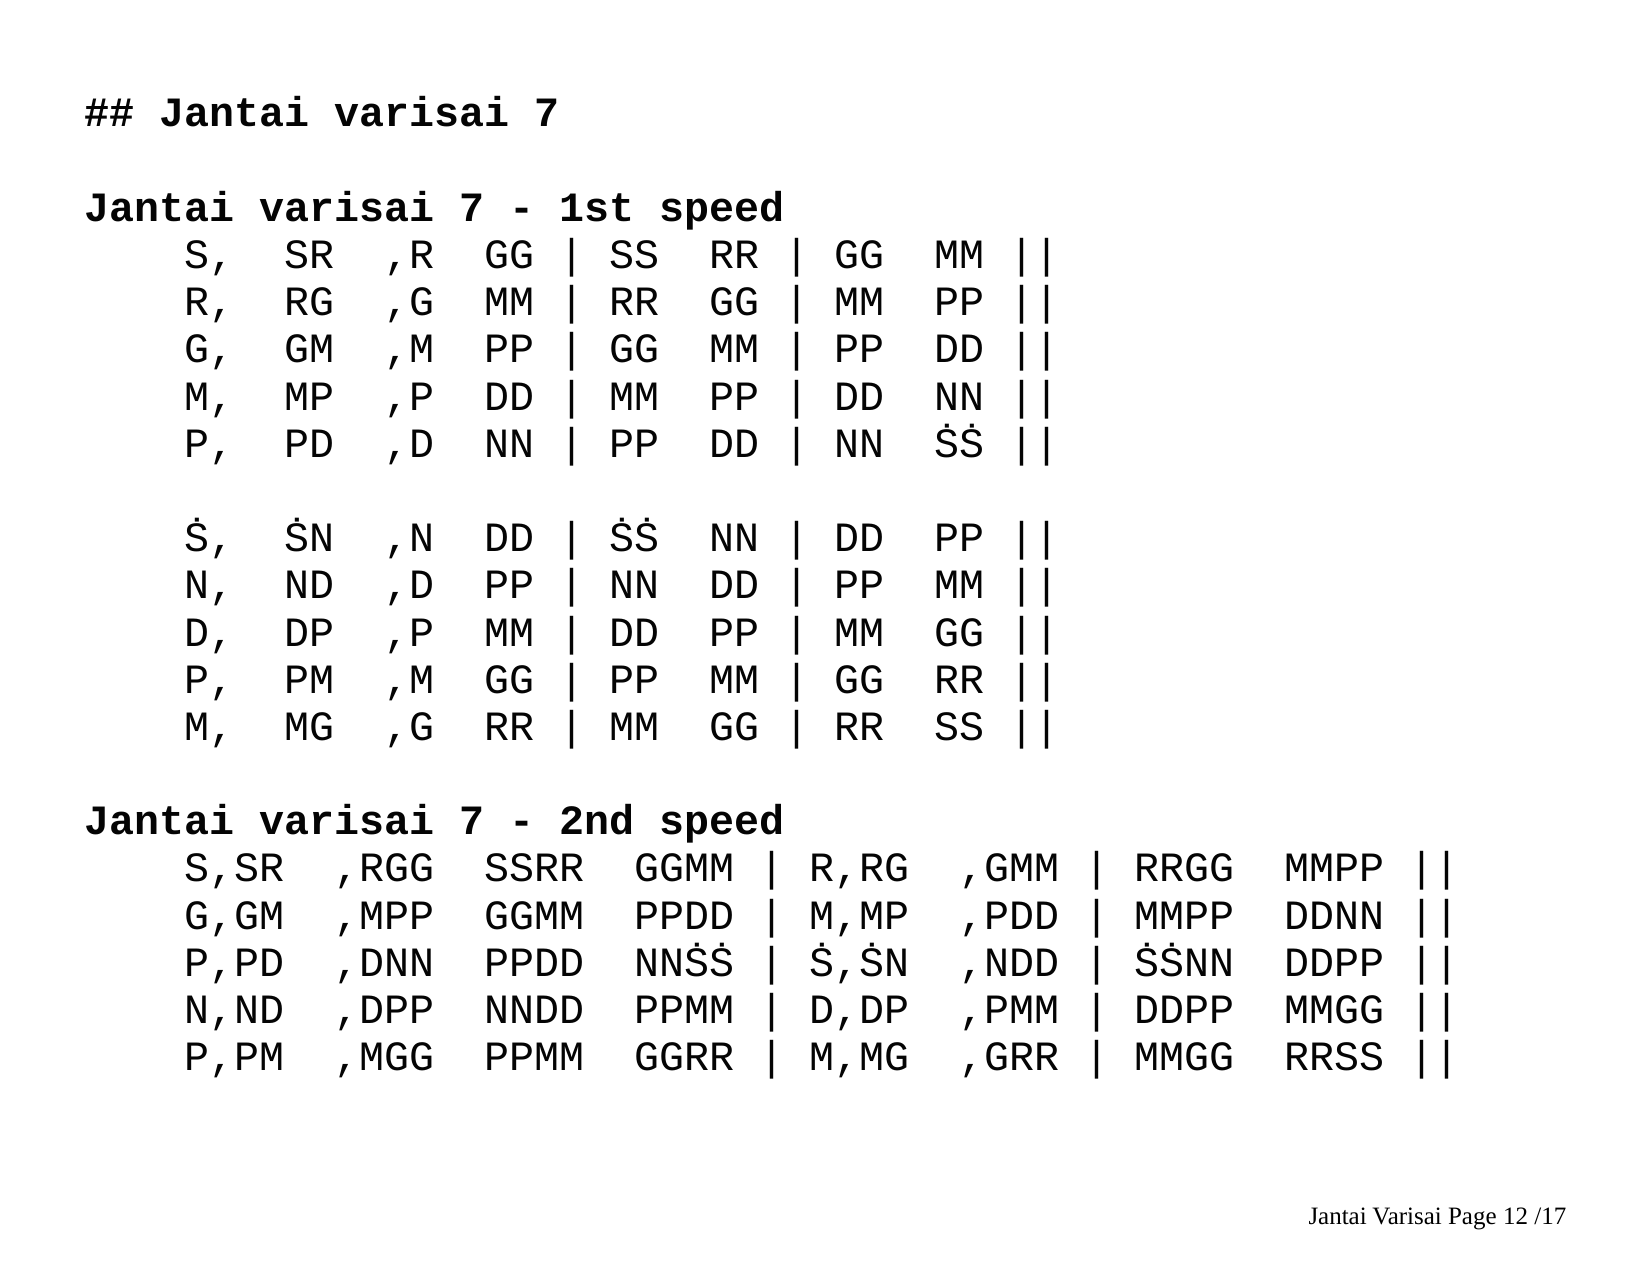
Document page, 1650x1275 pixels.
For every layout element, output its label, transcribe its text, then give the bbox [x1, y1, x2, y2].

text S,SR ,RGG SSRR GGMM | R,RG ,GMM | RRGG MMPP || [84, 847, 1566, 894]
text G,GM ,MPP GGMM PPDD | M,MP ,PDD | MMPP DDNN || [84, 894, 1566, 942]
text S, SR ,R GG | SS RR | GG MM || [84, 234, 1566, 281]
text P, PD ,D NN | PP DD | NN ṠṠ || [84, 422, 1566, 470]
text P,PD ,DNN PPDD NNṠṠ | Ṡ,ṠN ,NDD | ṠṠNN DDPP || [84, 942, 1566, 989]
text Jantai varisai 7 - 2nd speed [84, 800, 1566, 847]
text ## Jantai varisai 7 [84, 92, 1566, 139]
text N,ND ,DPP NNDD PPMM | D,DP ,PMM | DDPP MMGG || [84, 989, 1566, 1036]
text D, DP ,P MM | DD PP | MM GG || [84, 611, 1566, 658]
text P,PM ,MGG PPMM GGRR | M,MG ,GRR | MMGG RRSS || [84, 1036, 1566, 1083]
text Ṡ, ṠN ,N DD | ṠṠ NN | DD PP || [84, 517, 1566, 564]
text M, MG ,G RR | MM GG | RR SS || [84, 706, 1566, 753]
text Jantai varisai 7 - 1st speed [84, 187, 1566, 234]
text N, ND ,D PP | NN DD | PP MM || [84, 564, 1566, 611]
text P, PM ,M GG | PP MM | GG RR || [84, 658, 1566, 706]
text M, MP ,P DD | MM PP | DD NN || [84, 375, 1566, 422]
text R, RG ,G MM | RR GG | MM PP || [84, 281, 1566, 328]
text G, GM ,M PP | GG MM | PP DD || [84, 328, 1566, 375]
